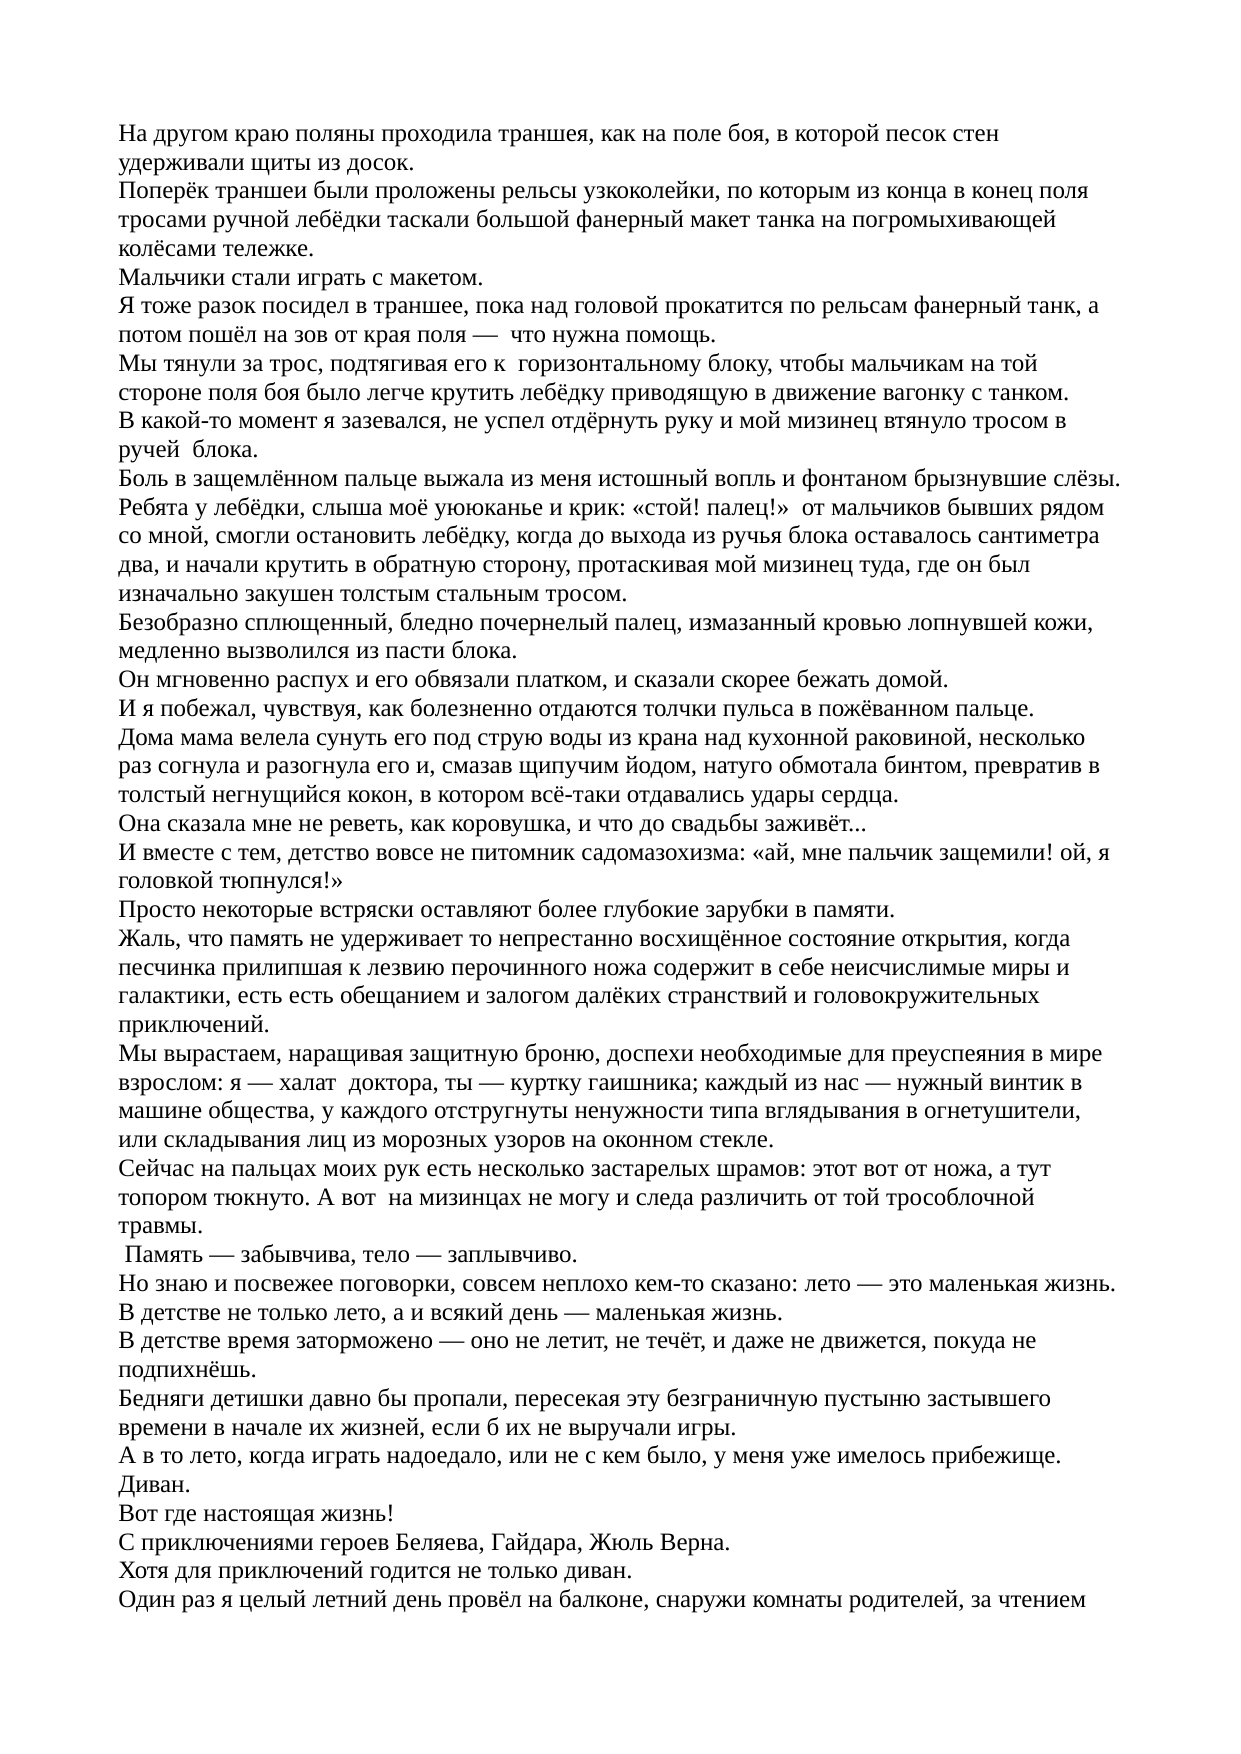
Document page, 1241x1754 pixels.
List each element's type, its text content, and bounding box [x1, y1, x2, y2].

text Хотя для приключений годится не только диван. [118, 1556, 1122, 1584]
text А в то лето, когда играть надоедало, или не с кем было, у меня уже имелось прибежище. [118, 1441, 1122, 1469]
text Вот где настоящая жизнь! [118, 1498, 1122, 1527]
text Поперёк траншеи были проложены рельсы узкоколейки, по которым из конца в конец поля тросами ручной лебёдки таскали большой фанерный макет танка на погромыхивающей колёсами тележке. [118, 176, 1122, 262]
text Один раз я целый летний день провёл на балконе, снаружи комнаты родителей, за чтением [118, 1584, 1122, 1613]
text И я побежал, чувствуя, как болезненно отдаются толчки пульса в пожёванном пальце. [118, 693, 1122, 722]
text Боль в защемлённом пальце выжала из меня истошный вопль и фонтаном брызнувшие слёзы. [118, 463, 1122, 492]
text Безобразно сплющенный, бледно почернелый палец, измазанный кровью лопнувшей кожи, медленно вызволился из пасти блока. [118, 607, 1122, 664]
text Я тоже разок посидел в траншее, пока над головой прокатится по рельсам фанерный танк, а потом пошёл на зов от края поля — что нужна помощь. [118, 291, 1122, 348]
text И вместе с тем, детство вовсе не питомник садомазохизма: «ай, мне пальчик защемили! ой, я головкой тюпнулся!» [118, 837, 1122, 894]
text На другом краю поляны проходила траншея, как на поле боя, в которой песок стен удерживали щиты из досок. [118, 118, 1122, 176]
text Он мгновенно распух и его обвязали платком, и сказали скорее бежать домой. [118, 664, 1122, 693]
text Диван. [118, 1469, 1122, 1498]
text Она сказала мне не реветь, как коровушка, и что до свадьбы заживёт... [118, 808, 1122, 837]
text Мы тянули за трос, подтягивая его к горизонтальному блоку, чтобы мальчикам на той стороне поля боя было легче крутить лебёдку приводящую в движение вагонку с танком. [118, 348, 1122, 406]
text В какой-то момент я зазевался, не успел отдёрнуть руку и мой мизинец втянуло тросом в ручей блока. [118, 406, 1122, 463]
text С приключениями героев Беляева, Гайдара, Жюль Верна. [118, 1527, 1122, 1556]
text Жаль, что память не удерживает то непрестанно восхищённое состояние открытия, когда песчинка прилипшая к лезвию перочинного ножа содержит в себе неисчислимые миры и галактики, есть есть обещанием и залогом далёких странствий и головокружительных приключений. [118, 923, 1122, 1038]
text Ребята у лебёдки, слыша моё уююканье и крик: «стой! палец!» от мальчиков бывших рядом со мной, смогли остановить лебёдку, когда до выхода из ручья блока оставалось сантиметра два, и начали крутить в обратную сторону, протаскивая мой мизинец туда, где он был изначально закушен толстым стальным тросом. [118, 492, 1122, 607]
text Но знаю и посвежее поговорки, совсем неплохо кем-то сказано: лето — это маленькая жизнь. [118, 1268, 1122, 1297]
text В детстве не только лето, а и всякий день — маленькая жизнь. [118, 1297, 1122, 1326]
text Дома мама велела сунуть его под струю воды из крана над кухонной раковиной, несколько раз согнула и разогнула его и, смазав щипучим йодом, натуго обмотала бинтом, превратив в толстый негнущийся кокон, в котором всё-таки отдавались удары сердца. [118, 722, 1122, 808]
text Бедняги детишки давно бы пропали, пересекая эту безграничную пустыню застывшего времени в начале их жизней, если б их не выручали игры. [118, 1383, 1122, 1441]
text Мы вырастаем, наращивая защитную броню, доспехи необходимые для преуспеяния в мире взрослом: я — халат доктора, ты — куртку гаишника; каждый из нас — нужный винтик в машине общества, у каждого отстругнуты ненужности типа вглядывания в огнетушители, или складывания лиц из морозных узоров на оконном стекле. [118, 1038, 1122, 1153]
text Мальчики стали играть с макетом. [118, 262, 1122, 291]
text В детстве время заторможено — оно не летит, не течёт, и даже не движется, покуда не подпихнёшь. [118, 1326, 1122, 1383]
text Просто некоторые встряски оставляют более глубокие зарубки в памяти. [118, 894, 1122, 923]
text Сейчас на пальцах моих рук есть несколько застарелых шрамов: этот вот от ножа, а тут топором тюкнуто. А вот на мизинцах не могу и следа различить от той трособлочной травмы. [118, 1153, 1122, 1239]
text Память — забывчива, тело — заплывчиво. [118, 1239, 1122, 1268]
